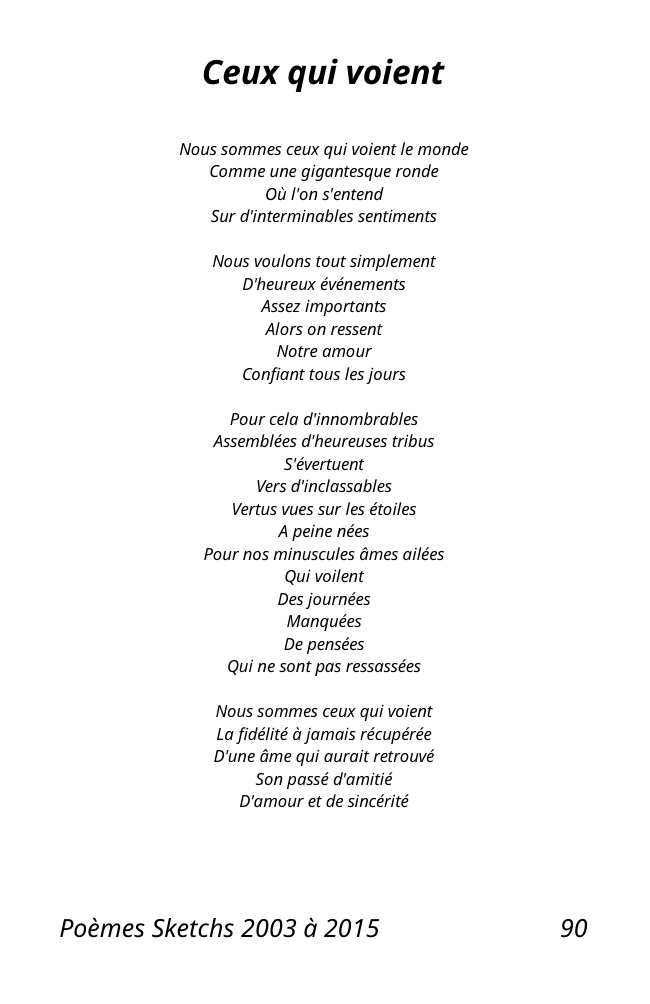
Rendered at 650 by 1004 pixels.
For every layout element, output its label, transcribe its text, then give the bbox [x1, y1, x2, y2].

text Notre amour [59, 340, 591, 363]
text D'heureux événements [59, 273, 591, 295]
text Comme une gigantesque ronde [59, 160, 591, 183]
text Qui voilent [59, 565, 591, 588]
subtitle Ceux qui voient [59, 49, 591, 95]
text Sur d'interminables sentiments [59, 205, 591, 228]
text S'évertuent [59, 453, 591, 475]
text Nous sommes ceux qui voient [59, 700, 591, 723]
text Assez importants [59, 295, 591, 318]
text Son passé d'amitié [59, 768, 591, 790]
text Nous sommes ceux qui voient le monde [59, 138, 591, 160]
text Vers d'inclassables [59, 475, 591, 498]
text Confiant tous les jours [59, 363, 591, 385]
text La fidélité à jamais récupérée [59, 723, 591, 745]
text Qui ne sont pas ressassées [59, 655, 591, 678]
text De pensées [59, 633, 591, 655]
text Pour cela d'innombrables [59, 408, 591, 430]
text Des journées [59, 588, 591, 610]
text Nous voulons tout simplement [59, 250, 591, 273]
text Pour nos minuscules âmes ailées [59, 543, 591, 565]
text D'une âme qui aurait retrouvé [59, 745, 591, 768]
text Vertus vues sur les étoiles [59, 498, 591, 520]
text Assemblées d'heureuses tribus [59, 430, 591, 453]
text A peine nées [59, 520, 591, 543]
text Manquées [59, 610, 591, 633]
text Alors on ressent [59, 318, 591, 340]
text Où l'on s'entend [59, 183, 591, 205]
text D'amour et de sincérité [59, 790, 591, 813]
